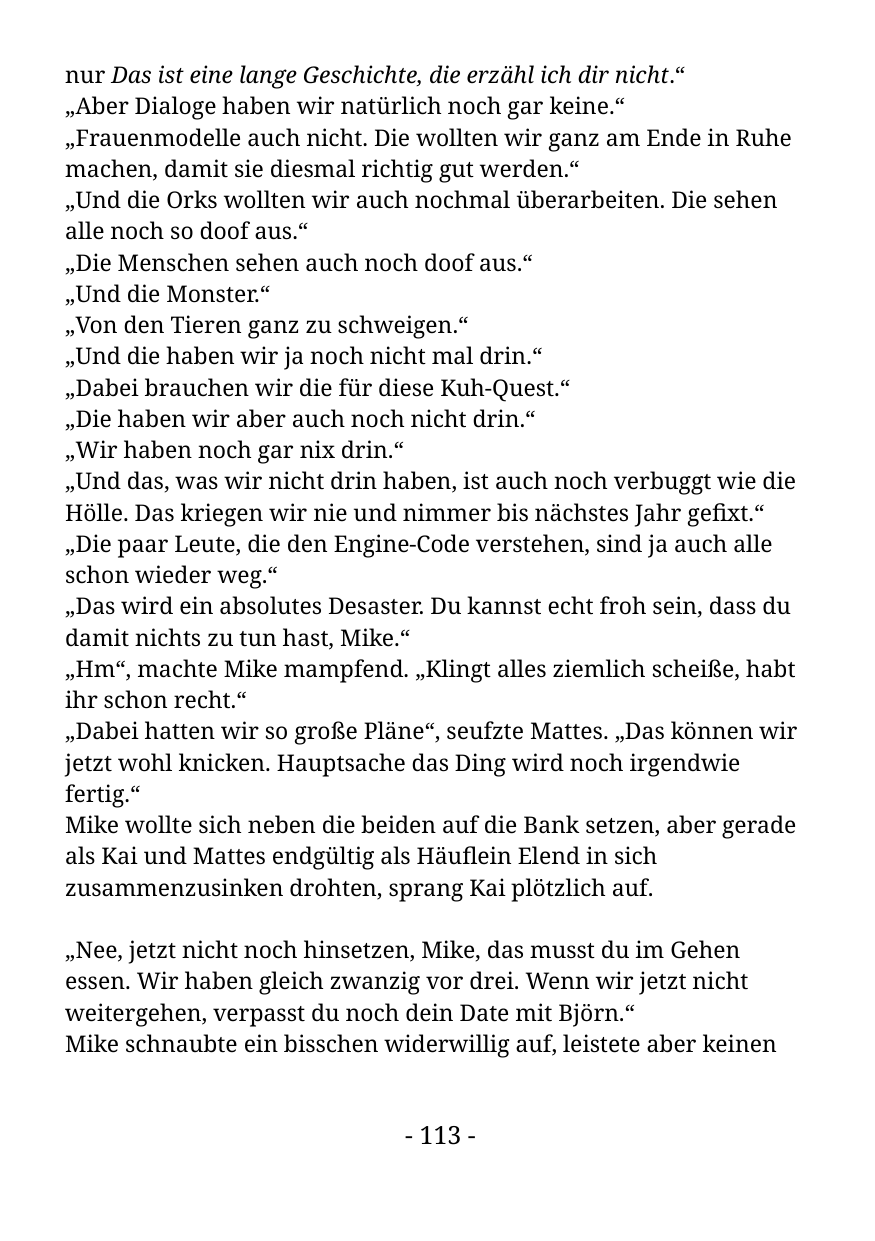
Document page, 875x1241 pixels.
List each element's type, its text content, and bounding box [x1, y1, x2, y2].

text nur Das ist eine lange Geschichte, die erzähl ich dir nicht.“ „Aber Dialoge haben wir natürlich noch gar keine.“ „Frauenmodelle auch nicht. Die wollten wir ganz am Ende in Ruhe machen, damit sie diesmal richtig gut werden.“ „Und die Orks wollten wir auch nochmal überarbeiten. Die sehen alle noch so doof aus.“ „Die Menschen sehen auch noch doof aus.“ „Und die Monster.“ „Von den Tieren ganz zu schweigen.“ „Und die haben wir ja noch nicht mal drin.“ „Dabei brauchen wir die für diese Kuh-Quest.“ „Die haben wir aber auch noch nicht drin.“ „Wir haben noch gar nix drin.“ „Und das, was wir nicht drin haben, ist auch noch verbuggt wie die Hölle. Das kriegen wir nie und nimmer bis nächstes Jahr gefixt.“ „Die paar Leute, die den Engine-Code verstehen, sind ja auch alle schon wieder weg.“ „Das wird ein absolutes Desaster. Du kannst echt froh sein, dass du damit nichts zu tun hast, Mike.“ „Hm“, machte Mike mampfend. „Klingt alles ziemlich scheiße, habt ihr schon recht.“ „Dabei hatten wir so große Pläne“, seufzte Mattes. „Das können wir jetzt wohl knicken. Hauptsache das Ding wird noch irgendwie fertig.“ Mike wollte sich neben die beiden auf die Bank setzen, aber gerade als Kai und Mattes endgültig als Häuflein Elend in sich zusammenzusinken drohten, sprang Kai plötzlich auf. [65, 59, 809, 903]
text „Nee, jetzt nicht noch hinsetzen, Mike, das musst du im Gehen essen. Wir haben gleich zwanzig vor drei. Wenn wir jetzt nicht weitergehen, verpasst du noch dein Date mit Björn.“ Mike schnaubte ein bisschen widerwillig auf, leistete aber keinen [65, 934, 809, 1059]
